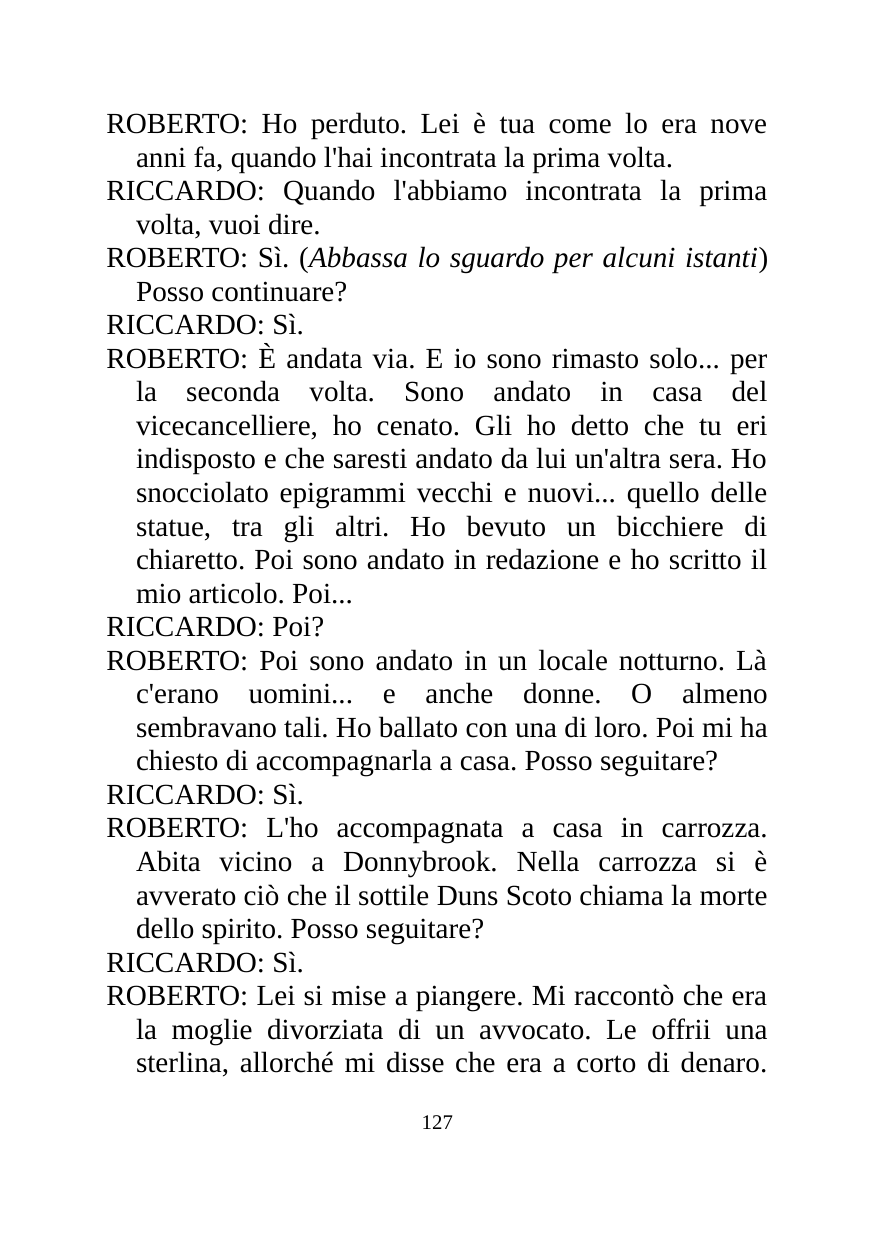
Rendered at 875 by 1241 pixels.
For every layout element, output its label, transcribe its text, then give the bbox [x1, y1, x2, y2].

text ROBERTO: Lei si mise a piangere. Mi raccontò che era la moglie divorziata di un avvocato. Le offrii una sterlina, allorché mi disse che era a corto di denaro. [106, 978, 768, 1079]
text RICCARDO: Quando l'abbiamo incontrata la prima volta, vuoi dire. [106, 173, 768, 240]
text ROBERTO: Sì. (Abbassa lo sguardo per alcuni istanti) Posso continuare? [106, 240, 768, 307]
text RICCARDO: Sì. [106, 945, 768, 978]
text ROBERTO: È andata via. E io sono rimasto solo... per la seconda volta. Sono andato in casa del vicecancelliere, ho cenato. Gli ho detto che tu eri indisposto e che saresti andato da lui un'altra sera. Ho snocciolato epigrammi vecchi e nuovi... quello delle statue, tra gli altri. Ho bevuto un bicchiere di chiaretto. Poi sono andato in redazione e ho scritto il mio articolo. Poi... [106, 341, 768, 609]
text RICCARDO: Sì. [106, 777, 768, 811]
text ROBERTO: Poi sono andato in un locale notturno. Là c'erano uomini... e anche donne. O almeno sembravano tali. Ho ballato con una di loro. Poi mi ha chiesto di accompagnarla a casa. Posso seguitare? [106, 643, 768, 777]
text ROBERTO: L'ho accompagnata a casa in carrozza. Abita vicino a Donnybrook. Nella carrozza si è avverato ciò che il sottile Duns Scoto chiama la morte dello spirito. Posso seguitare? [106, 811, 768, 945]
text ROBERTO: Ho perduto. Lei è tua come lo era nove anni fa, quando l'hai incontrata la prima volta. [106, 106, 768, 173]
text RICCARDO: Poi? [106, 609, 768, 643]
text RICCARDO: Sì. [106, 307, 768, 341]
